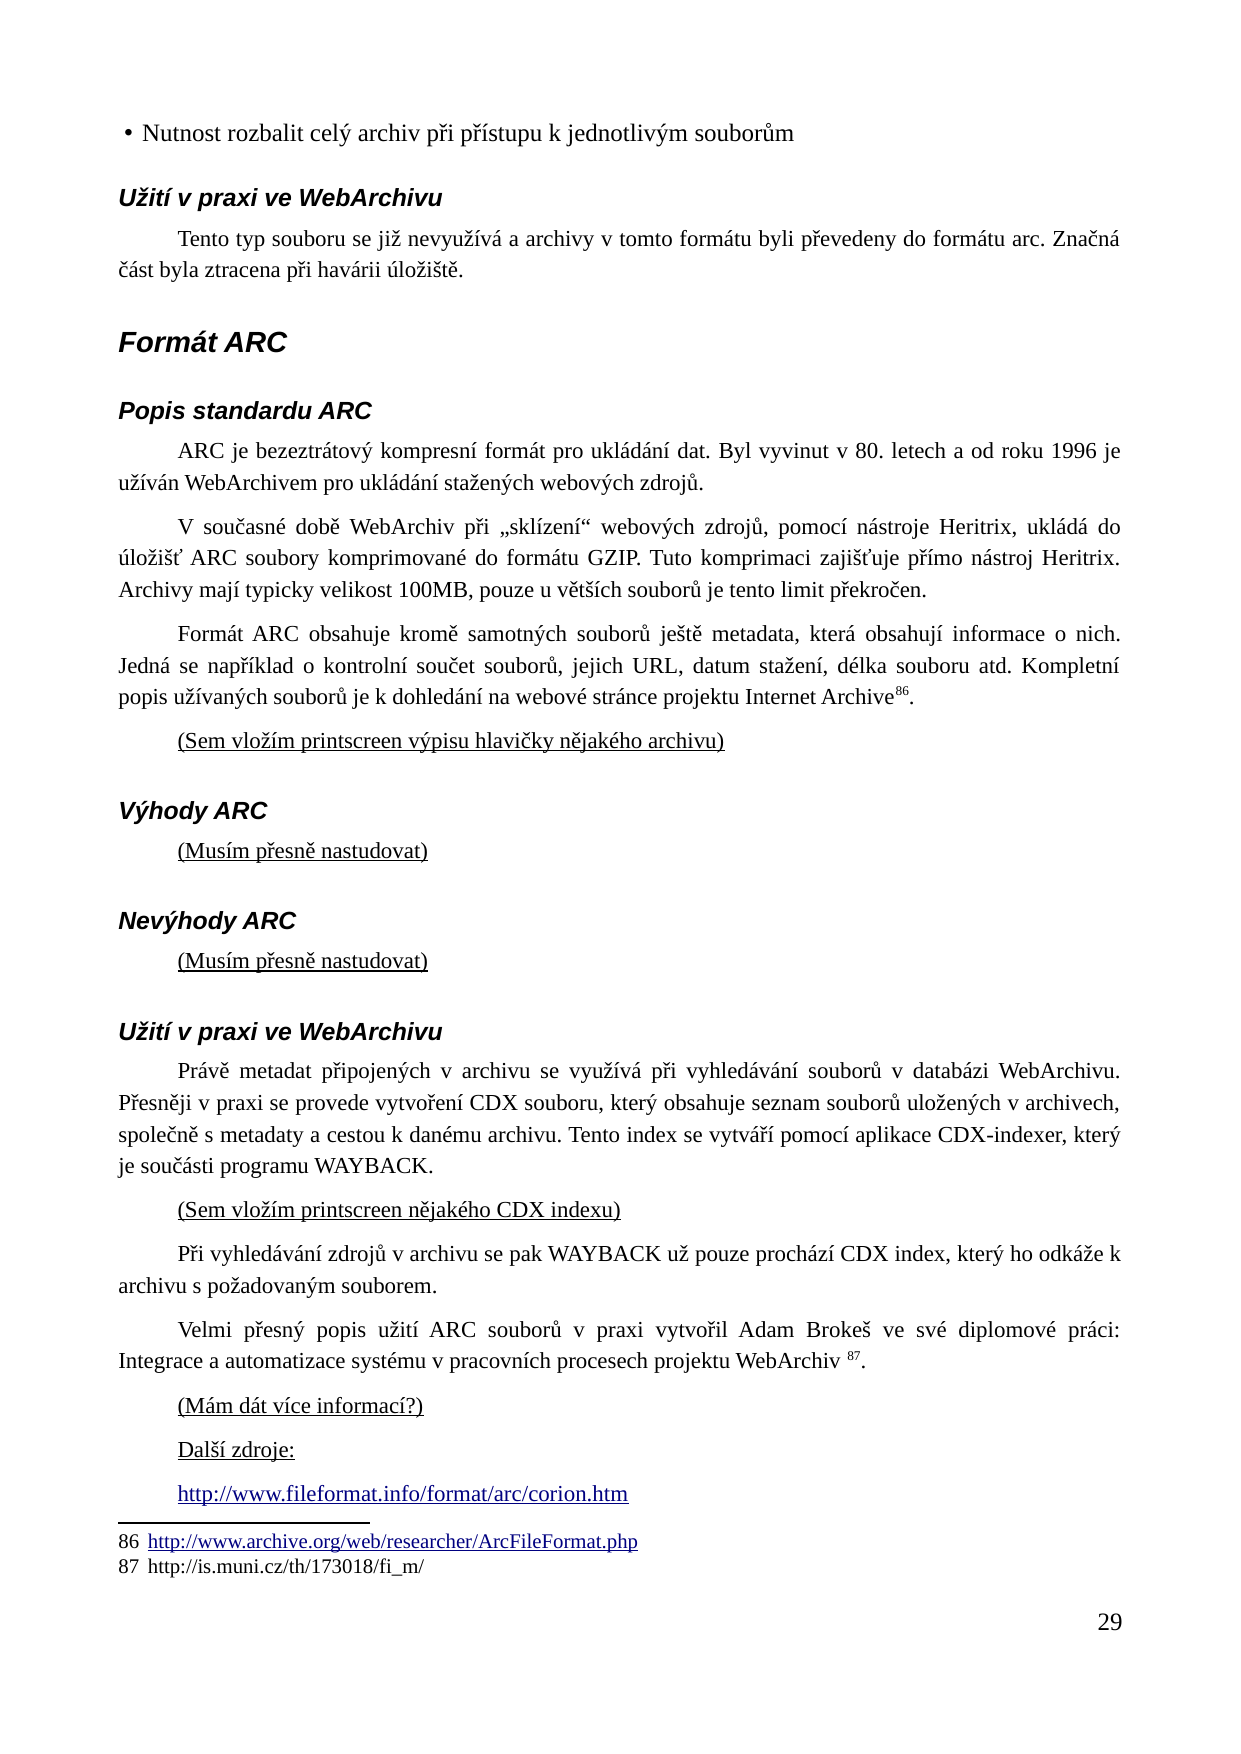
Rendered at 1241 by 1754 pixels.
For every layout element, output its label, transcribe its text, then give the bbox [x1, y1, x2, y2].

text V současné době WebArchiv při „sklízení“ webových zdrojů, pomocí nástroje Heritrix, ukládá do úložišť ARC soubory komprimované do formátu GZIP. Tuto komprimaci zajišťuje přímo nástroj Heritrix. Archivy mají typicky velikost 100MB, pouze u větších souborů je tento limit překročen. [118, 513, 1122, 602]
subtitle Popis standardu ARC [118, 396, 1122, 425]
text http://www.fileformat.info/format/arc/corion.htm [118, 1480, 1122, 1506]
text Formát ARC obsahuje kromě samotných souborů ještě metadata, která obsahují informace o nich. Jedná se například o kontrolní součet souborů, jejich URL, datum stažení, délka souboru atd. Kompletní popis užívaných souborů je k dohledání na webové stránce projektu Internet Archive. [118, 620, 1122, 709]
text (Musím přesně nastudovat) [118, 947, 1122, 974]
subtitle Výhody ARC [118, 796, 1122, 825]
subtitle Užití v praxi ve WebArchivu [118, 183, 1122, 212]
text Právě metadat připojených v archivu se využívá při vyhledávání souborů v databázi WebArchivu. Přesněji v praxi se provede vytvoření CDX souboru, který obsahuje seznam souborů uložených v archivech, společně s metadaty a cestou k danému archivu. Tento index se vytváří pomocí aplikace CDX-indexer, který je součásti programu WAYBACK. [118, 1058, 1122, 1179]
subtitle Formát ARC [118, 325, 1122, 359]
subtitle Užití v praxi ve WebArchivu [118, 1017, 1122, 1045]
subtitle Nevýhody ARC [118, 906, 1122, 935]
text (Sem vložím printscreen výpisu hlavičky nějakého archivu) [118, 727, 1122, 754]
text http://is.muni.cz/th/173018/fi_m/ [118, 1553, 1122, 1578]
text Při vyhledávání zdrojů v archivu se pak WAYBACK už pouze prochází CDX index, který ho odkáže k archivu s požadovaným souborem. [118, 1240, 1122, 1298]
text (Mám dát více informací?) [118, 1392, 1122, 1418]
text Velmi přesný popis užití ARC souborů v praxi vytvořil Adam Brokeš ve své diplomové práci: Integrace a automatizace systému v pracovních procesech projektu WebArchiv . [118, 1316, 1122, 1374]
text http://www.archive.org/web/researcher/ArcFileFormat.php [118, 1529, 1122, 1553]
text (Sem vložím printscreen nějakého CDX indexu) [118, 1196, 1122, 1223]
text Další zdroje: [118, 1436, 1122, 1462]
text (Musím přesně nastudovat) [118, 837, 1122, 864]
list Nutnost rozbalit celý archiv při přístupu k jednotlivým souborům [124, 118, 1122, 147]
text Tento typ souboru se již nevyužívá a archivy v tomto formátu byli převedeny do formátu arc. Značná část byla ztracena při havárii úložiště. [118, 224, 1122, 282]
text ARC je bezeztrátový kompresní formát pro ukládání dat. Byl vyvinut v 80. letech a od roku 1996 je užíván WebArchivem pro ukládání stažených webových zdrojů. [118, 437, 1122, 495]
